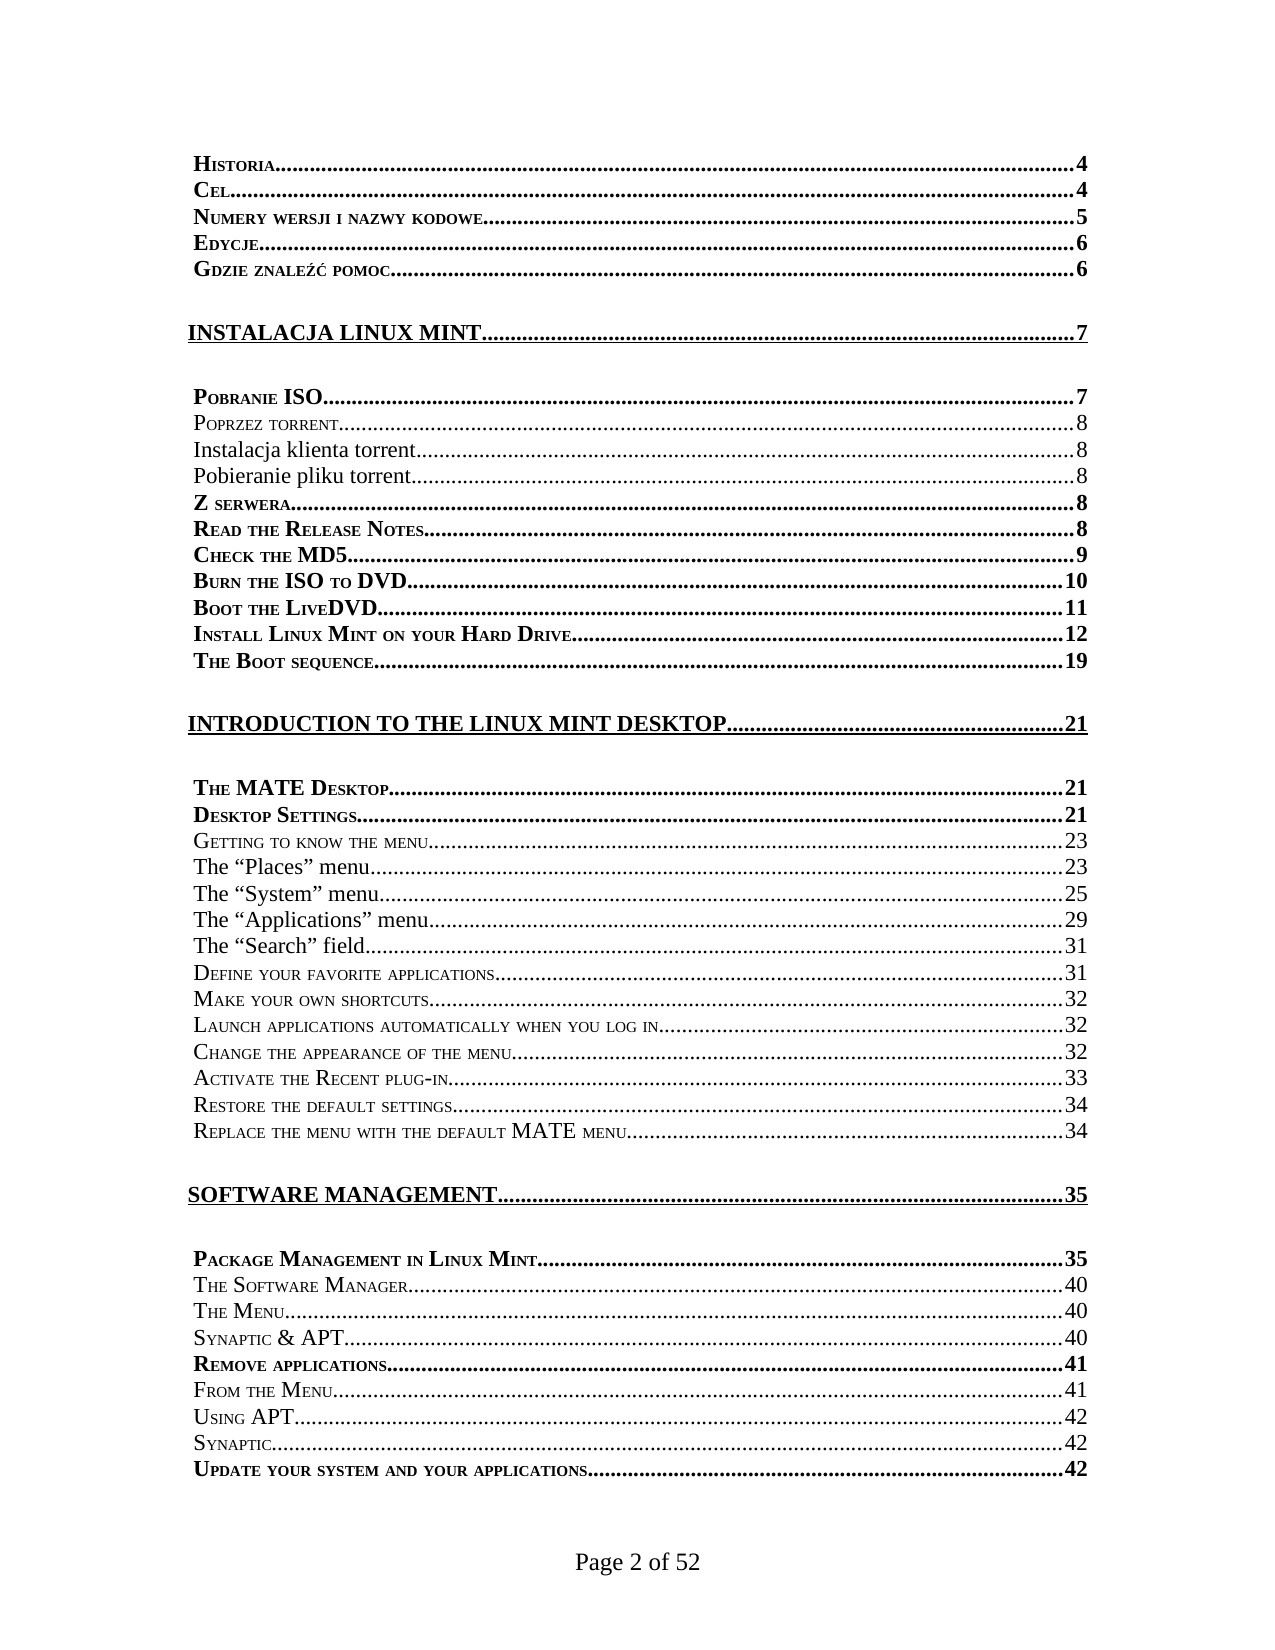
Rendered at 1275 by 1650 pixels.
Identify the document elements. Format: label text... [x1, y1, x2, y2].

text The “Search” field 31 [187, 932, 1087, 959]
text The “System” menu 25 [187, 880, 1087, 906]
text Z serwera 8 [187, 488, 1087, 515]
text Install Linux Mint on your Hard Drive 12 [187, 620, 1087, 647]
text Pobranie ISO 7 [187, 383, 1087, 409]
text The Menu 40 [187, 1297, 1087, 1324]
text Launch applications automatically when you log in 32 [187, 1012, 1087, 1038]
text Historia 4 [187, 150, 1087, 176]
text Edycje 6 [187, 229, 1087, 255]
text Instalacja klienta torrent 8 [187, 436, 1087, 462]
text Activate the Recent plug-in 33 [187, 1064, 1087, 1091]
text Boot the LiveDVD 11 [187, 594, 1087, 620]
text Remove applications 41 [187, 1350, 1087, 1376]
text Instalacja Linux Mint 7 [187, 319, 1087, 342]
text Define your favorite applications 31 [187, 959, 1087, 985]
text Burn the ISO to DVD 10 [187, 568, 1087, 594]
text Gdzie znaleźć pomoc 6 [187, 255, 1087, 282]
text Restore the default settings 34 [187, 1091, 1087, 1117]
text Synaptic & APT 40 [187, 1324, 1087, 1350]
text Check the MD5 9 [187, 541, 1087, 568]
text Cel 4 [187, 176, 1087, 203]
text Replace the menu with the default MATE menu 34 [187, 1117, 1087, 1143]
text The Software Manager 40 [187, 1271, 1087, 1297]
text Read the Release Notes 8 [187, 515, 1087, 541]
text Desktop Settings 21 [187, 801, 1087, 827]
text Change the appearance of the menu 32 [187, 1038, 1087, 1064]
text The MATE Desktop 21 [187, 774, 1087, 801]
text Make your own shortcuts 32 [187, 985, 1087, 1012]
text Introduction to the Linux Mint Desktop 21 [187, 711, 1087, 733]
text Package Management in Linux Mint 35 [187, 1245, 1087, 1271]
text Update your system and your applications 42 [187, 1456, 1087, 1482]
text The “Applications” menu 29 [187, 906, 1087, 932]
text Poprzez torrent 8 [187, 409, 1087, 436]
text Numery wersji i nazwy kodowe 5 [187, 203, 1087, 229]
text Software Management 35 [187, 1181, 1087, 1204]
text Using APT 42 [187, 1403, 1087, 1429]
text From the Menu 41 [187, 1376, 1087, 1403]
text Getting to know the menu 23 [187, 827, 1087, 853]
text Pobieranie pliku torrent 8 [187, 462, 1087, 488]
text Synaptic 42 [187, 1429, 1087, 1456]
text The Boot sequence 19 [187, 647, 1087, 673]
text The “Places” menu 23 [187, 853, 1087, 880]
